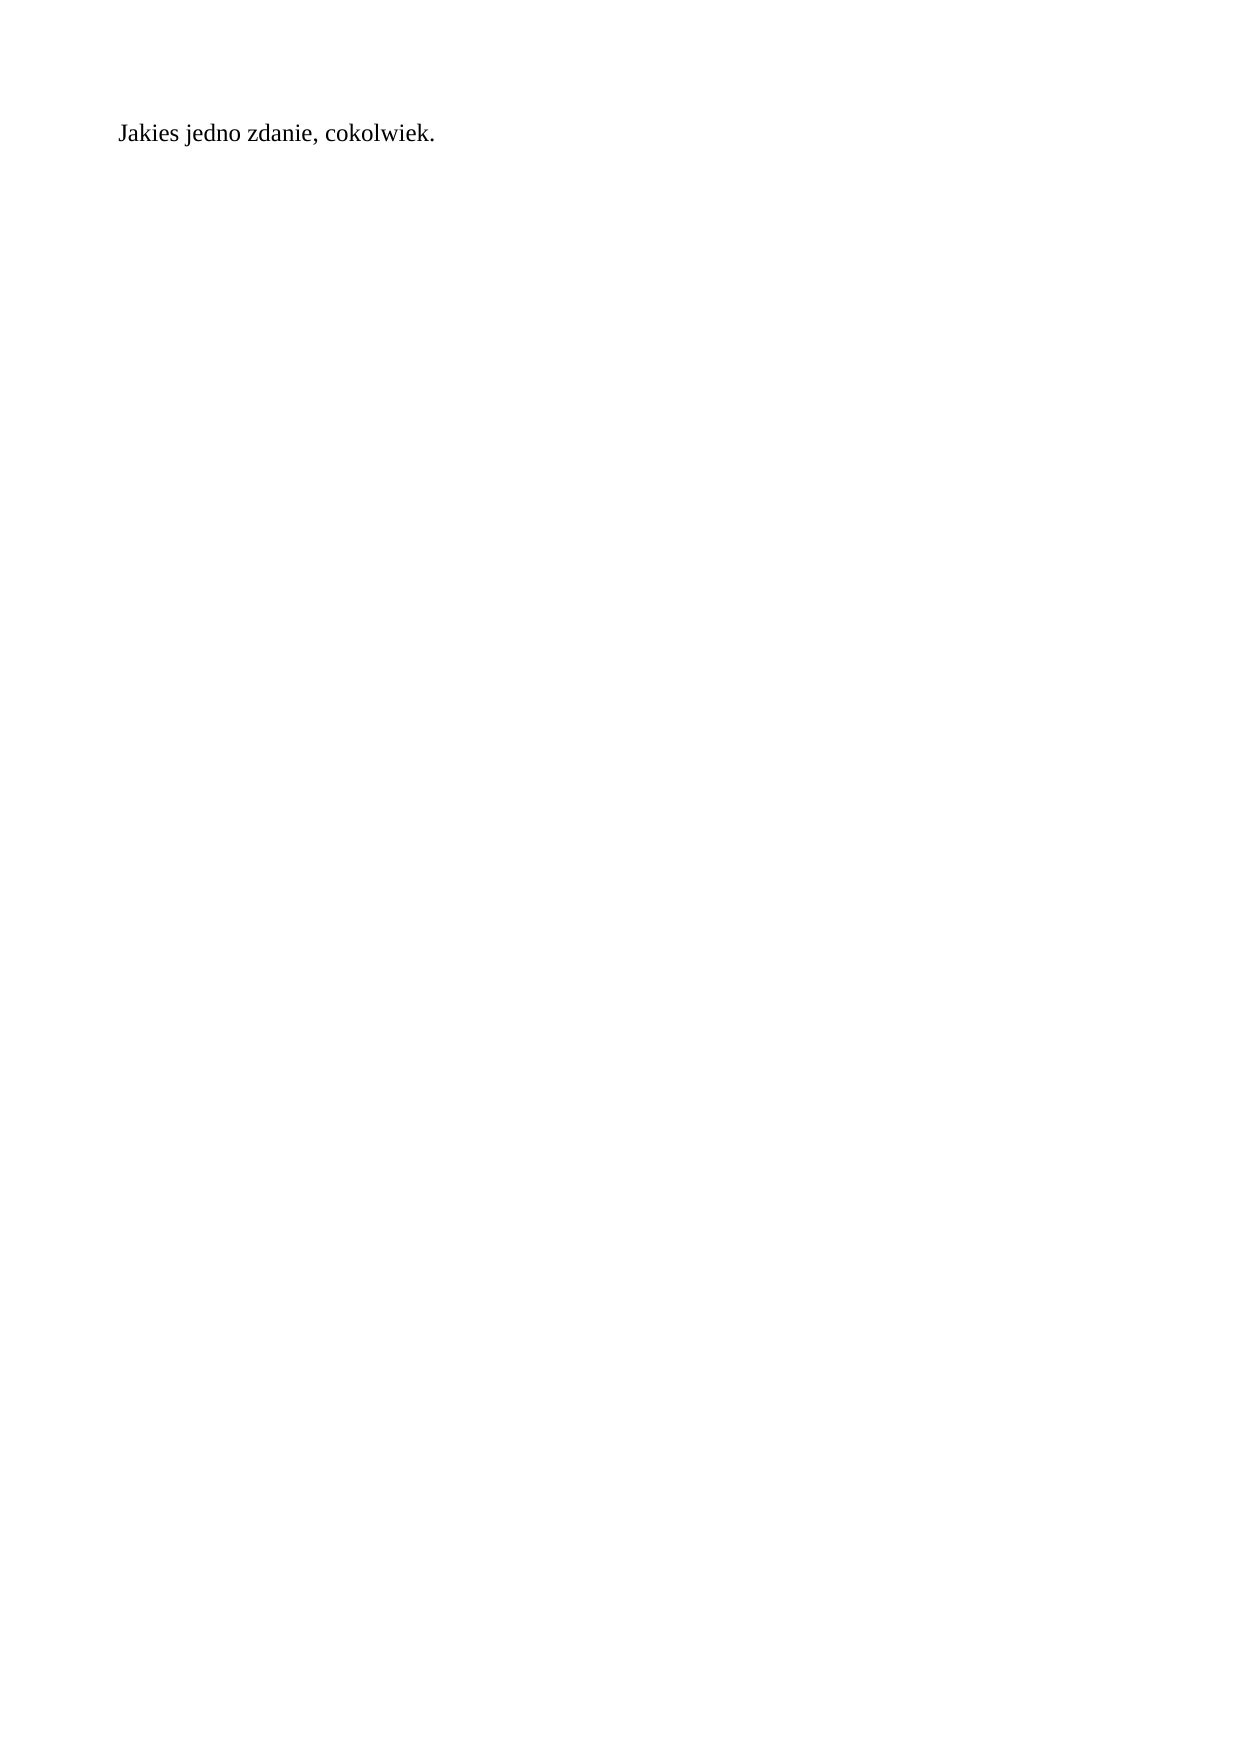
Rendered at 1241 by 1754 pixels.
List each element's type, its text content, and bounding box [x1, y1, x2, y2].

text Jakies jedno zdanie, cokolwiek. [118, 118, 1122, 147]
